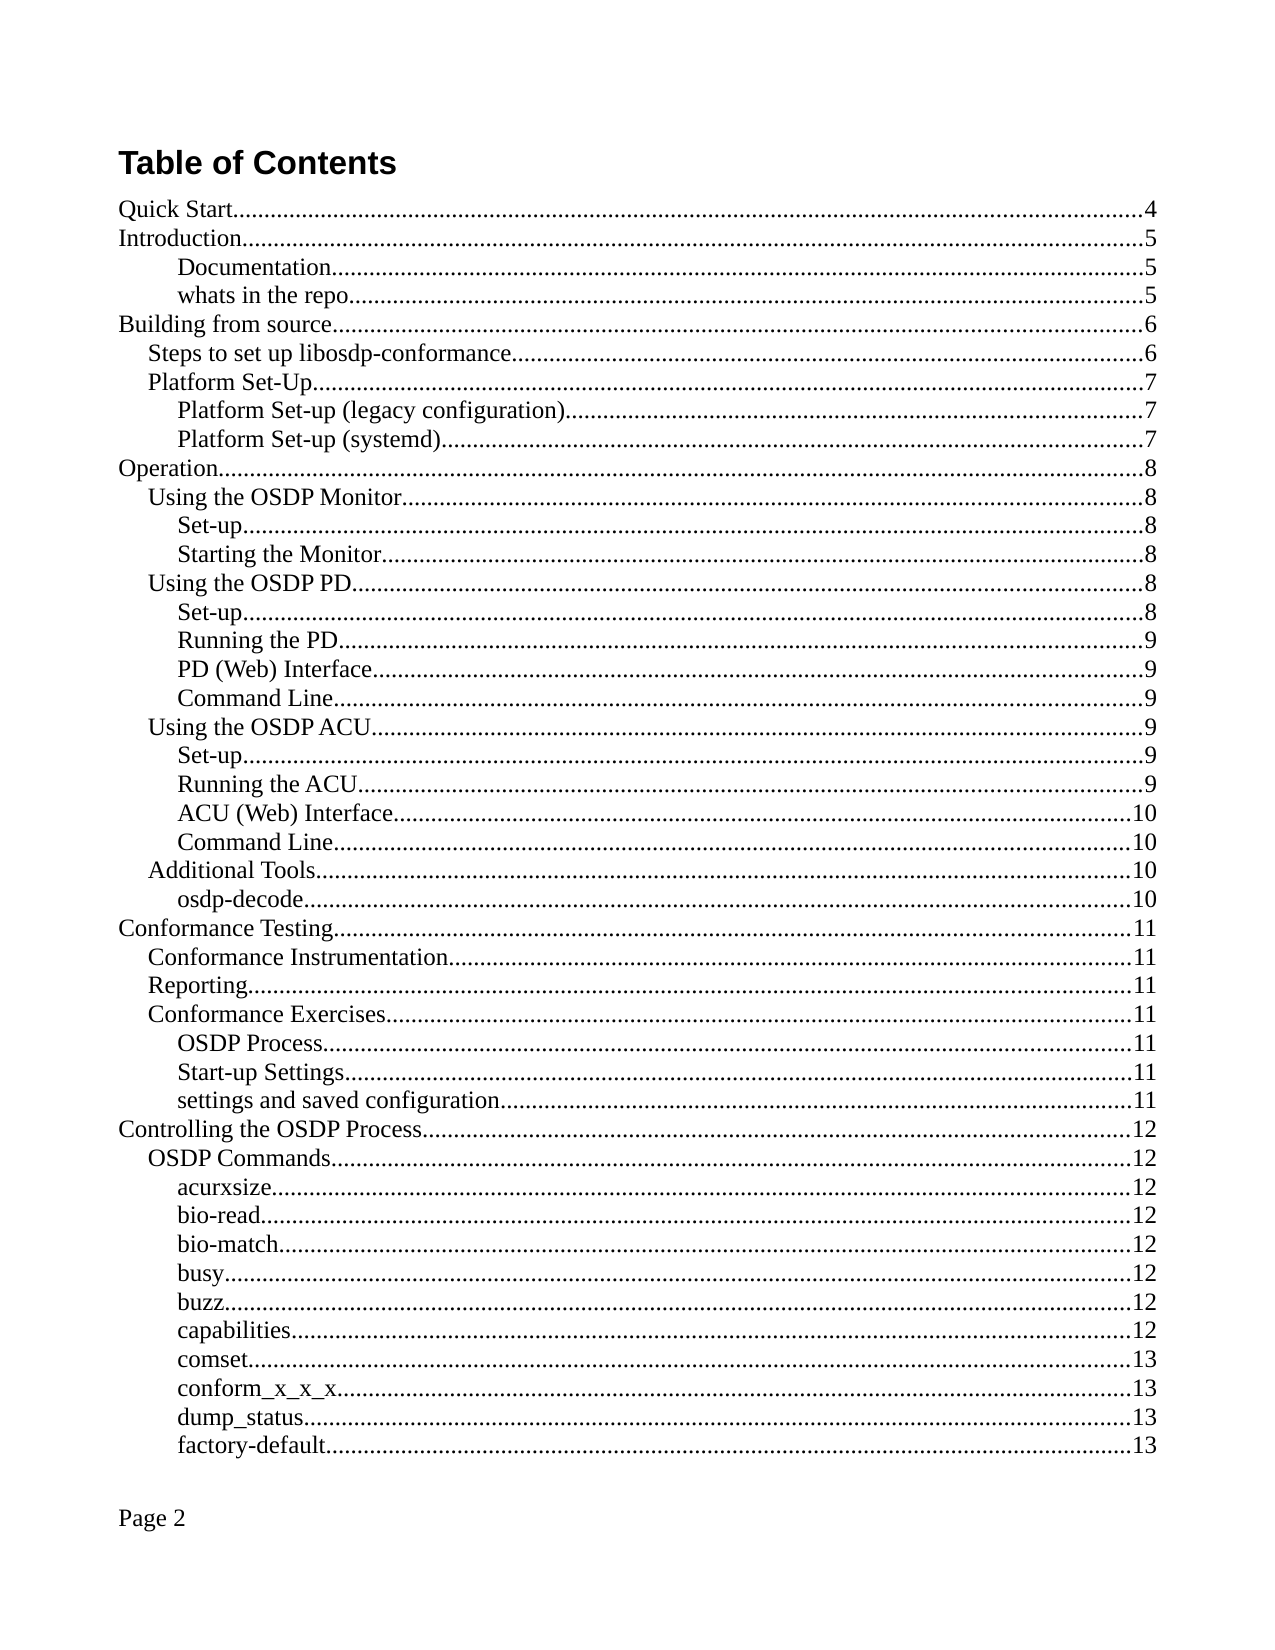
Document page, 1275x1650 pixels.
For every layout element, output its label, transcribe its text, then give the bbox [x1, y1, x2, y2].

text conform_x_x_x 13 [177, 1373, 1157, 1402]
text Using the OSDP ACU 9 [148, 712, 1157, 740]
text capabilities 12 [177, 1315, 1157, 1344]
text bio-read 12 [177, 1200, 1157, 1229]
text Steps to set up libosdp-conformance 6 [148, 338, 1157, 367]
text Conformance Exercises 11 [148, 999, 1157, 1028]
text acurxsize 12 [177, 1172, 1157, 1200]
text Command Line 10 [177, 827, 1157, 855]
text Starting the Monitor 8 [177, 539, 1157, 568]
text Reporting 11 [148, 970, 1157, 999]
text factory-default 13 [177, 1430, 1157, 1459]
text settings and saved configuration 11 [177, 1085, 1157, 1114]
text Platform Set-up (systemd) 7 [177, 424, 1157, 453]
text Introduction 5 [118, 223, 1157, 252]
text OSDP Commands 12 [148, 1143, 1157, 1172]
text Using the OSDP PD 8 [148, 568, 1157, 597]
text Conformance Testing 11 [118, 913, 1157, 942]
text Using the OSDP Monitor 8 [148, 482, 1157, 510]
text Start-up Settings 11 [177, 1057, 1157, 1085]
text bio-match 12 [177, 1229, 1157, 1258]
text Running the PD 9 [177, 625, 1157, 654]
text Building from source 6 [118, 309, 1157, 338]
text osdp-decode 10 [177, 884, 1157, 913]
text Set-up 9 [177, 740, 1157, 769]
text comset 13 [177, 1344, 1157, 1373]
text busy 12 [177, 1258, 1157, 1287]
text Documentation 5 [177, 252, 1157, 280]
text Controlling the OSDP Process 12 [118, 1114, 1157, 1143]
text buzz 12 [177, 1287, 1157, 1315]
text Quick Start 4 [118, 194, 1157, 223]
subtitle Table of Contents [118, 143, 1157, 182]
text Set-up 8 [177, 597, 1157, 625]
text PD (Web) Interface 9 [177, 654, 1157, 683]
text Operation 8 [118, 453, 1157, 482]
text whats in the repo 5 [177, 280, 1157, 309]
text Conformance Instrumentation 11 [148, 942, 1157, 970]
text Running the ACU 9 [177, 769, 1157, 798]
text Platform Set-Up 7 [148, 367, 1157, 395]
text ACU (Web) Interface 10 [177, 798, 1157, 827]
text Set-up 8 [177, 510, 1157, 539]
text Platform Set-up (legacy configuration) 7 [177, 395, 1157, 424]
text OSDP Process 11 [177, 1028, 1157, 1057]
text Command Line 9 [177, 683, 1157, 712]
text Additional Tools 10 [148, 855, 1157, 884]
text dump_status 13 [177, 1402, 1157, 1430]
